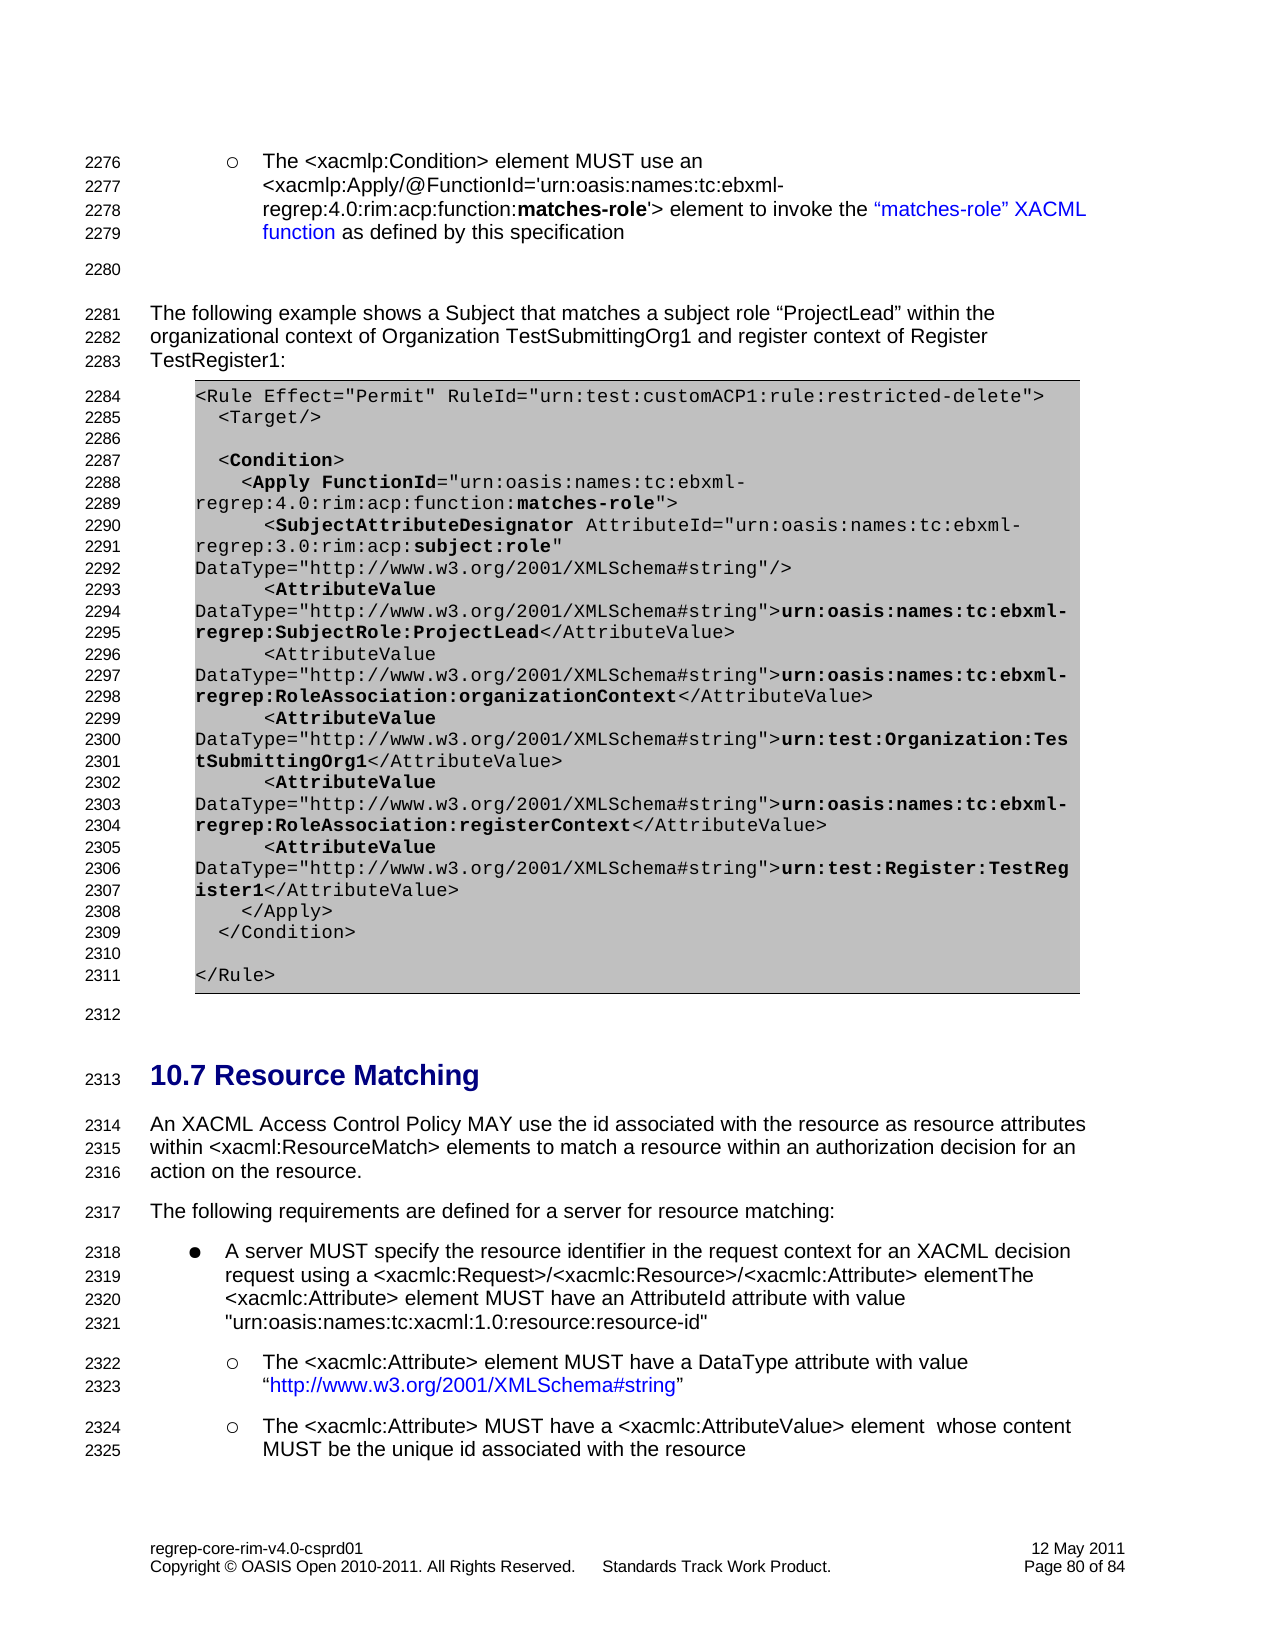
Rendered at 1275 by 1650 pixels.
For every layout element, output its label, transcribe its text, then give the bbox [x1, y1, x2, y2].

text The following example shows a Subject that matches a subject role “ProjectLead” within the organizational context of Organization TestSubmittingOrg1 and register context of Register TestRegister1: [150, 301, 1125, 372]
text <AttributeValue DataType="http://www.w3.org/2001/XMLSchema#string">urn:oasis:names:tc:ebxml-regrep:SubjectRole:ProjectLead</AttributeValue> [195, 573, 1080, 637]
text An XACML Access Control Policy MAY use the id associated with the resource as resource attributes within <xacml:ResourceMatch> elements to match a resource within an authorization decision for an action on the resource. [150, 1112, 1125, 1183]
text </Condition> [195, 916, 1080, 938]
text <Target/> [195, 401, 1080, 423]
text </Apply> [195, 895, 1080, 916]
text <AttributeValue DataType="http://www.w3.org/2001/XMLSchema#string">urn:test:Organization:TestSubmittingOrg1</AttributeValue> [195, 702, 1080, 766]
list The <xacmlc:Attribute> MUST have a <xacmlc:AttributeValue> element whose content MUST be the unique id associated with the resource [225, 1414, 1125, 1461]
text <AttributeValue DataType="http://www.w3.org/2001/XMLSchema#string">urn:oasis:names:tc:ebxml-regrep:RoleAssociation:registerContext</AttributeValue> [195, 766, 1080, 831]
text <SubjectAttributeDesignator AttributeId="urn:oasis:names:tc:ebxml-regrep:3.0:rim:acp:subject:role" DataType="http://www.w3.org/2001/XMLSchema#string"/> [195, 509, 1080, 573]
text <AttributeValue DataType="http://www.w3.org/2001/XMLSchema#string">urn:test:Register:TestRegister1</AttributeValue> [195, 831, 1080, 895]
list The <xacmlc:Attribute> element MUST have a DataType attribute with value “http://www.w3.org/2001/XMLSchema#string” [225, 1350, 1125, 1397]
list The <xacmlp:Condition> element MUST use an <xacmlp:Apply/@FunctionId='urn:oasis:names:tc:ebxml-regrep:4.0:rim:acp:function:matches-role'> element to invoke the “matches-role” XACML function as defined by this specification [225, 150, 1125, 244]
text <AttributeValue DataType="http://www.w3.org/2001/XMLSchema#string">urn:oasis:names:tc:ebxml-regrep:RoleAssociation:organizationContext</AttributeValue> [195, 637, 1080, 702]
text The following requirements are defined for a server for resource matching: [150, 1199, 1125, 1223]
text </Rule> [195, 959, 1080, 993]
subtitle Resource Matching [150, 1059, 1125, 1091]
text <Condition> [195, 444, 1080, 466]
text <Rule Effect="Permit" RuleId="urn:test:customACP1:rule:restricted-delete"> [195, 381, 1080, 401]
text <Apply FunctionId="urn:oasis:names:tc:ebxml-regrep:4.0:rim:acp:function:matches-role"> [195, 466, 1080, 509]
list A server MUST specify the resource identifier in the request context for an XACML decision request using a <xacmlc:Request>/<xacmlc:Resource>/<xacmlc:Attribute> elementThe <xacmlc:Attribute> element MUST have an AttributeId attribute with value "urn:oasis:names:tc:xacml:1.0:resource:resource-id" [187, 1239, 1125, 1334]
